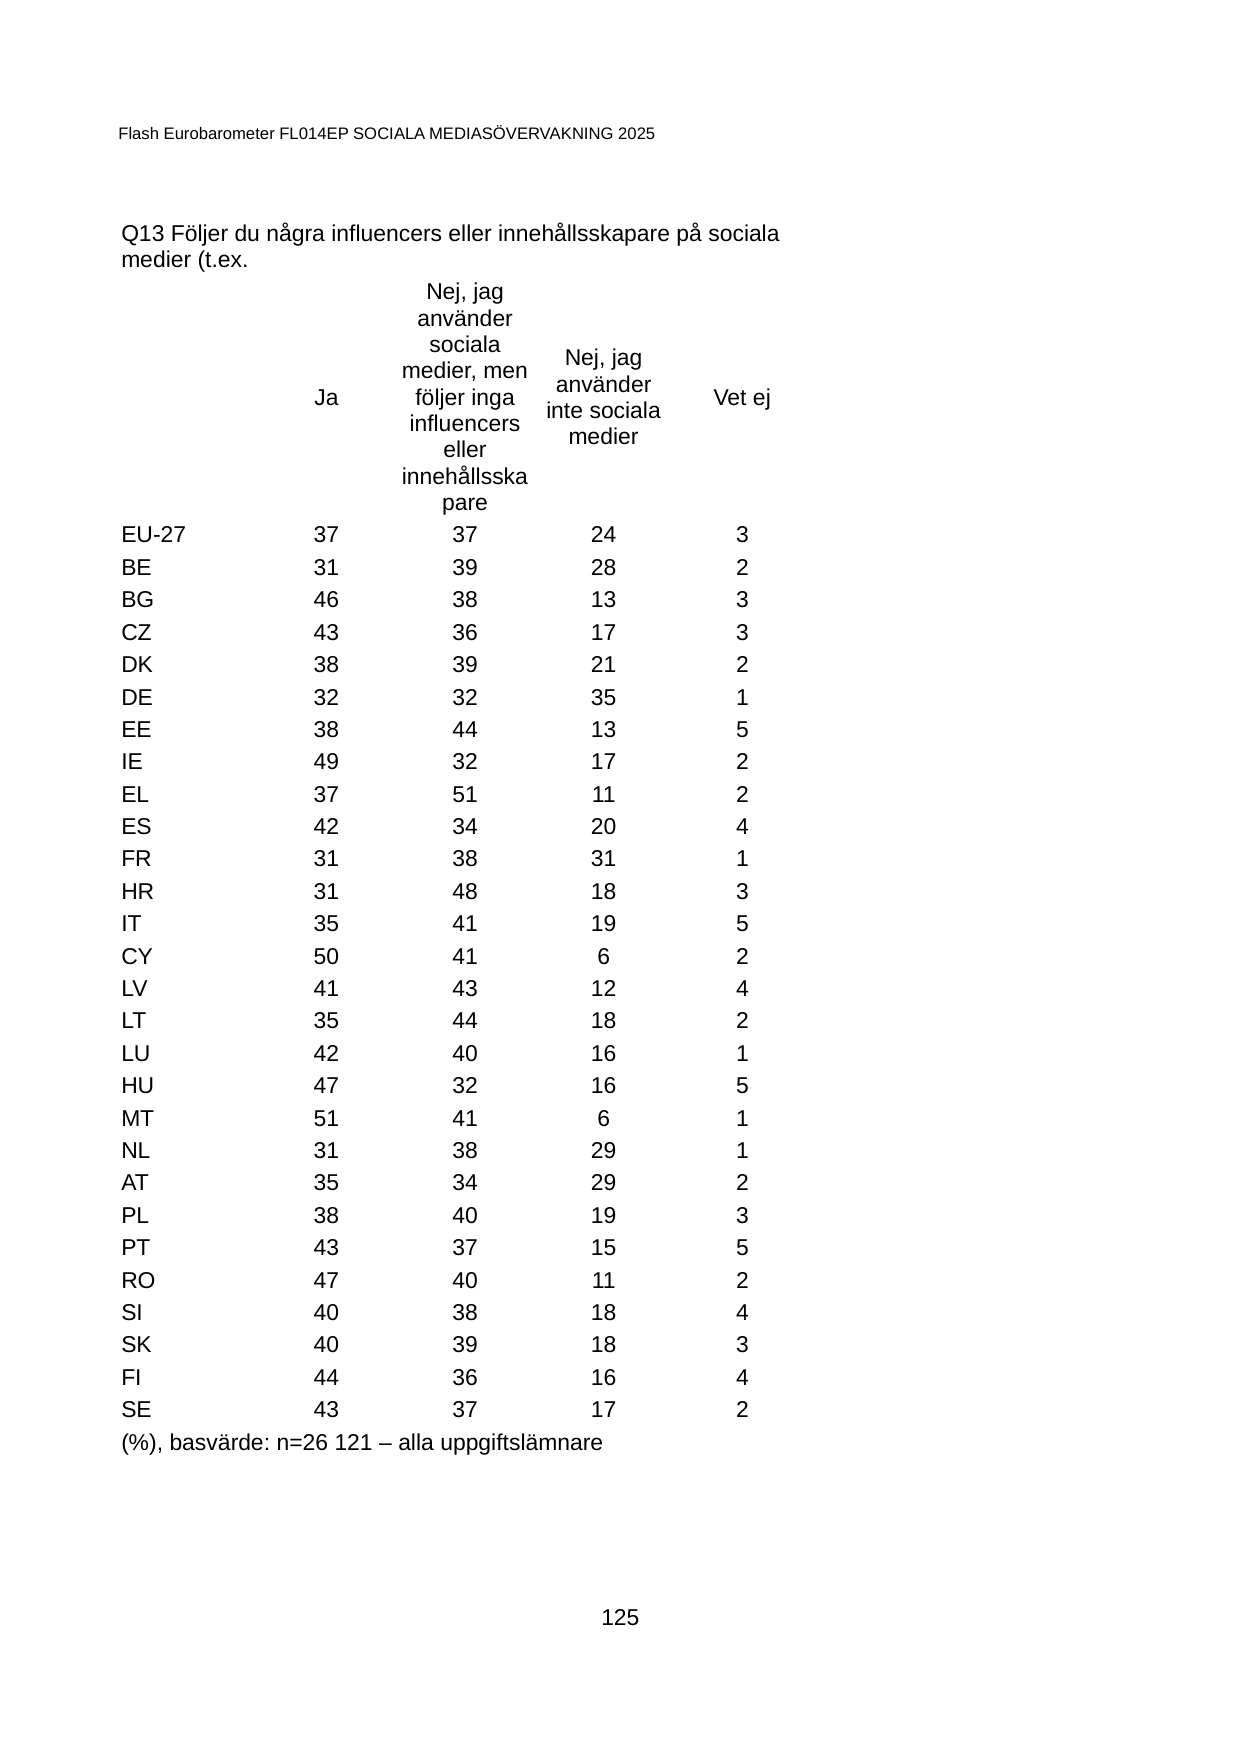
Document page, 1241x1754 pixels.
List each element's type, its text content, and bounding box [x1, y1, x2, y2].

table_cell 13 [534, 583, 673, 616]
table_cell MT [118, 1102, 257, 1134]
table_cell 44 [395, 1004, 534, 1037]
table_cell HU [118, 1069, 257, 1102]
table_cell 41 [257, 972, 395, 1004]
table_cell 38 [395, 583, 534, 616]
table_cell 47 [257, 1069, 395, 1102]
table_cell 44 [257, 1361, 395, 1393]
table_cell 38 [395, 843, 534, 875]
table_cell 37 [257, 519, 395, 551]
table_cell 4 [673, 1296, 811, 1328]
table_cell 37 [395, 1231, 534, 1263]
table_cell 32 [257, 680, 395, 713]
table_cell 3 [673, 583, 811, 616]
table_cell PT [118, 1231, 257, 1263]
table_cell 5 [673, 713, 811, 745]
table_cell 40 [395, 1264, 534, 1296]
table_cell 16 [534, 1037, 673, 1069]
table_cell 18 [534, 1296, 673, 1328]
table_cell 39 [395, 648, 534, 680]
table_cell 42 [257, 810, 395, 842]
table_cell 43 [257, 616, 395, 648]
table_cell 38 [395, 1296, 534, 1328]
table_cell 32 [395, 745, 534, 778]
table_cell 3 [673, 1199, 811, 1231]
table_cell 3 [673, 1328, 811, 1361]
table_cell HR [118, 875, 257, 907]
table_cell 4 [673, 810, 811, 842]
table_cell 16 [534, 1361, 673, 1393]
table_cell CY [118, 940, 257, 972]
table_cell 18 [534, 875, 673, 907]
table_cell 2 [673, 1393, 811, 1426]
table_cell 34 [395, 1166, 534, 1199]
table_cell Ja [257, 275, 395, 518]
table_cell 43 [395, 972, 534, 1004]
table_cell 17 [534, 745, 673, 778]
table_cell 41 [395, 940, 534, 972]
table_cell 46 [257, 583, 395, 616]
table_cell 3 [673, 875, 811, 907]
table_cell Vet ej [673, 275, 811, 518]
table_cell 29 [534, 1166, 673, 1199]
table_cell 17 [534, 1393, 673, 1426]
table_cell 42 [257, 1037, 395, 1069]
table_cell BG [118, 583, 257, 616]
table_cell 51 [395, 778, 534, 810]
table_cell [118, 275, 257, 518]
table_cell AT [118, 1166, 257, 1199]
table_cell 17 [534, 616, 673, 648]
table_cell 38 [257, 1199, 395, 1231]
table_header Q13 Följer du några influencers eller innehållsskapare på sociala medier (t.ex. [118, 217, 811, 275]
table_cell 49 [257, 745, 395, 778]
table_cell DE [118, 680, 257, 713]
table_cell 37 [395, 519, 534, 551]
table_cell 12 [534, 972, 673, 1004]
table_cell LV [118, 972, 257, 1004]
table_cell 29 [534, 1134, 673, 1166]
table_cell 11 [534, 778, 673, 810]
table_cell 35 [257, 1166, 395, 1199]
table_cell IE [118, 745, 257, 778]
table_cell 4 [673, 972, 811, 1004]
table_cell 1 [673, 1037, 811, 1069]
table_cell 35 [257, 907, 395, 939]
table_cell 37 [395, 1393, 534, 1426]
table_cell IT [118, 907, 257, 939]
table_cell 5 [673, 1231, 811, 1263]
table_cell 15 [534, 1231, 673, 1263]
table_cell SK [118, 1328, 257, 1361]
table_cell Nej, jag använder inte sociala medier [534, 275, 673, 518]
table_cell Nej, jag använder sociala medier, men följer inga influencers eller innehållsskapare [395, 275, 534, 518]
table_cell EL [118, 778, 257, 810]
table_cell EU-27 [118, 519, 257, 551]
table_cell 2 [673, 1264, 811, 1296]
table_cell 2 [673, 551, 811, 583]
table_cell SE [118, 1393, 257, 1426]
table_cell EE [118, 713, 257, 745]
table_cell 31 [257, 1134, 395, 1166]
table_cell 34 [395, 810, 534, 842]
table_cell 3 [673, 519, 811, 551]
table_cell 19 [534, 1199, 673, 1231]
table_cell 39 [395, 1328, 534, 1361]
table_cell 43 [257, 1393, 395, 1426]
table_cell FR [118, 843, 257, 875]
table_cell 3 [673, 616, 811, 648]
table_cell 13 [534, 713, 673, 745]
table_cell 35 [534, 680, 673, 713]
table_cell 11 [534, 1264, 673, 1296]
table_cell 43 [257, 1231, 395, 1263]
table_cell 1 [673, 680, 811, 713]
table_cell 50 [257, 940, 395, 972]
table_cell 36 [395, 616, 534, 648]
table_cell 38 [257, 713, 395, 745]
table_cell 31 [534, 843, 673, 875]
table_cell CZ [118, 616, 257, 648]
table_cell 20 [534, 810, 673, 842]
table_cell 2 [673, 778, 811, 810]
table_cell 6 [534, 940, 673, 972]
table_cell 40 [257, 1296, 395, 1328]
table_cell 38 [395, 1134, 534, 1166]
table_cell RO [118, 1264, 257, 1296]
table_cell 32 [395, 1069, 534, 1102]
table_cell 35 [257, 1004, 395, 1037]
table_cell 24 [534, 519, 673, 551]
table_cell 36 [395, 1361, 534, 1393]
table_cell 4 [673, 1361, 811, 1393]
table_cell 18 [534, 1328, 673, 1361]
table_cell 6 [534, 1102, 673, 1134]
table_cell 41 [395, 907, 534, 939]
table_cell 40 [395, 1037, 534, 1069]
table_cell PL [118, 1199, 257, 1231]
table_cell 2 [673, 1166, 811, 1199]
table_cell 32 [395, 680, 534, 713]
table_cell 37 [257, 778, 395, 810]
table_cell NL [118, 1134, 257, 1166]
table_cell 44 [395, 713, 534, 745]
table_cell 41 [395, 1102, 534, 1134]
table_cell 39 [395, 551, 534, 583]
table_cell 31 [257, 843, 395, 875]
table_cell 1 [673, 1102, 811, 1134]
table_cell LT [118, 1004, 257, 1037]
table_cell 18 [534, 1004, 673, 1037]
table_cell 31 [257, 875, 395, 907]
table_cell 51 [257, 1102, 395, 1134]
table_cell (%), basvärde: n=26 121 – alla uppgiftslämnare [118, 1426, 811, 1458]
table_cell ES [118, 810, 257, 842]
table_cell 5 [673, 907, 811, 939]
table_cell 21 [534, 648, 673, 680]
table_cell 2 [673, 940, 811, 972]
table_cell 16 [534, 1069, 673, 1102]
table_cell DK [118, 648, 257, 680]
table_cell BE [118, 551, 257, 583]
table_cell SI [118, 1296, 257, 1328]
table_cell 19 [534, 907, 673, 939]
table_cell 47 [257, 1264, 395, 1296]
table_cell 5 [673, 1069, 811, 1102]
table_cell 2 [673, 1004, 811, 1037]
table_cell 1 [673, 1134, 811, 1166]
table_cell FI [118, 1361, 257, 1393]
table_cell 48 [395, 875, 534, 907]
table_cell 31 [257, 551, 395, 583]
table_cell 2 [673, 648, 811, 680]
table_cell 1 [673, 843, 811, 875]
table_cell 28 [534, 551, 673, 583]
table_cell 2 [673, 745, 811, 778]
table_cell 40 [257, 1328, 395, 1361]
table_cell 40 [395, 1199, 534, 1231]
table_cell LU [118, 1037, 257, 1069]
table_cell 38 [257, 648, 395, 680]
